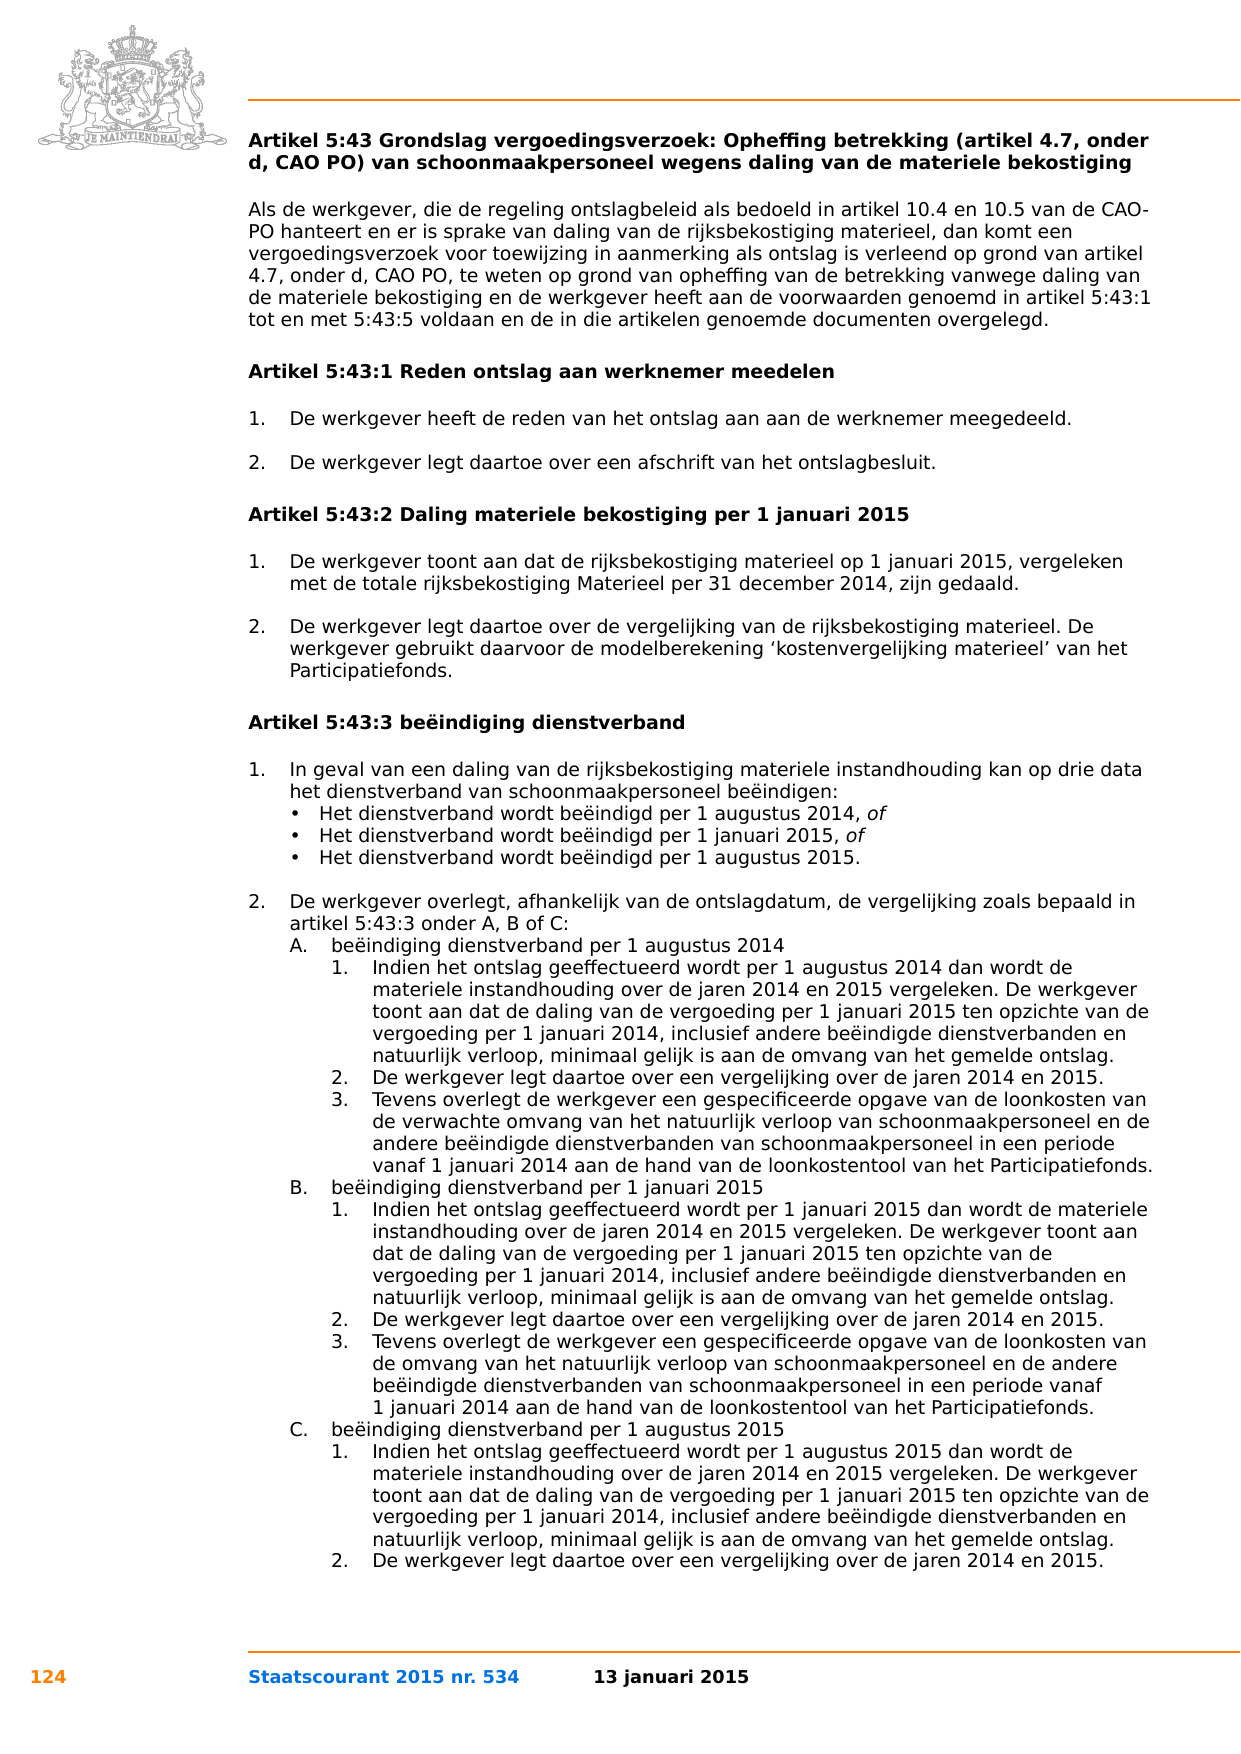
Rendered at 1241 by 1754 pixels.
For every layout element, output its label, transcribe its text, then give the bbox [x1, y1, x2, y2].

text C. beëindiging dienstverband per 1 augustus 2015 [289, 1418, 1163, 1441]
text 1. De werkgever heeft de reden van het ontslag aan aan de werknemer meegedeeld. [248, 408, 1163, 430]
subtitle Artikel 5:43:1 Reden ontslag aan werknemer meedelen [248, 361, 1163, 383]
text 2. De werkgever legt daartoe over een vergelijking over de jaren 2014 en 2015. [331, 1550, 1163, 1572]
text Als de werkgever, die de regeling ontslagbeleid als bedoeld in artikel 10.4 en 10.5 van de CAO-PO hanteert en er is sprake van daling van de rijksbekostiging materieel, dan komt een vergoedingsverzoek voor toewijzing in aanmerking als ontslag is verleend op grond van artikel 4.7, onder d, CAO PO, te weten op grond van opheffing van de betrekking vanwege daling van de materiele bekostiging en de werkgever heeft aan de voorwaarden genoemd in artikel 5:43:1 tot en met 5:43:5 voldaan en de in die artikelen genoemde documenten overgelegd. [248, 199, 1163, 331]
text 1. Indien het ontslag geeffectueerd wordt per 1 januari 2015 dan wordt de materiele instandhouding over de jaren 2014 en 2015 vergeleken. De werkgever toont aan dat de daling van de vergoeding per 1 januari 2015 ten opzichte van de vergoeding per 1 januari 2014, inclusief andere beëindigde dienstverbanden en natuurlijk verloop, minimaal gelijk is aan de omvang van het gemelde ontslag. [331, 1199, 1163, 1309]
text 2. De werkgever legt daartoe over een afschrift van het ontslagbesluit. [248, 452, 1163, 473]
picture [38, 25, 227, 150]
subtitle Artikel 5:43:2 Daling materiele bekostiging per 1 januari 2015 [248, 503, 1163, 526]
text 1. Indien het ontslag geeffectueerd wordt per 1 augustus 2015 dan wordt de materiele instandhouding over de jaren 2014 en 2015 vergeleken. De werkgever toont aan dat de daling van de vergoeding per 1 januari 2015 ten opzichte van de vergoeding per 1 januari 2014, inclusief andere beëindigde dienstverbanden en natuurlijk verloop, minimaal gelijk is aan de omvang van het gemelde ontslag. [331, 1441, 1163, 1550]
text 2. De werkgever legt daartoe over een vergelijking over de jaren 2014 en 2015. [331, 1067, 1163, 1089]
text 1. In geval van een daling van de rijksbekostiging materiele instandhouding kan op drie data het dienstverband van schoonmaakpersoneel beëindigen: [248, 759, 1163, 803]
text 2. De werkgever legt daartoe over een vergelijking over de jaren 2014 en 2015. [331, 1309, 1163, 1331]
subtitle Artikel 5:43:3 beëindiging dienstverband [248, 712, 1163, 734]
text 3. Tevens overlegt de werkgever een gespecificeerde opgave van de loonkosten van de omvang van het natuurlijk verloop van schoonmaakpersoneel en de andere beëindigde dienstverbanden van schoonmaakpersoneel in een periode vanaf 1 januari 2014 aan de hand van de loonkostentool van het Participatiefonds. [331, 1331, 1163, 1418]
text • Het dienstverband wordt beëindigd per 1 januari 2015, of [289, 825, 1163, 847]
text • Het dienstverband wordt beëindigd per 1 augustus 2014, of [289, 803, 1163, 825]
text 3. Tevens overlegt de werkgever een gespecificeerde opgave van de loonkosten van de verwachte omvang van het natuurlijk verloop van schoonmaakpersoneel en de andere beëindigde dienstverbanden van schoonmaakpersoneel in een periode vanaf 1 januari 2014 aan de hand van de loonkostentool van het Participatiefonds. [331, 1089, 1163, 1177]
text 2. De werkgever overlegt, afhankelijk van de ontslagdatum, de vergelijking zoals bepaald in artikel 5:43:3 onder A, B of C: [248, 891, 1163, 935]
text 2. De werkgever legt daartoe over de vergelijking van de rijksbekostiging materieel. De werkgever gebruikt daarvoor de modelberekening ‘kostenvergelijking materieel’ van het Participatiefonds. [248, 616, 1163, 682]
text 1. De werkgever toont aan dat de rijksbekostiging materieel op 1 januari 2015, vergeleken met de totale rijksbekostiging Materieel per 31 december 2014, zijn gedaald. [248, 551, 1163, 594]
text • Het dienstverband wordt beëindigd per 1 augustus 2015. [289, 847, 1163, 869]
subtitle Artikel 5:43 Grondslag vergoedingsverzoek: Opheffing betrekking (artikel 4.7, onder d, CAO PO) van schoonmaakpersoneel wegens daling van de materiele bekostiging [248, 130, 1163, 174]
text 1. Indien het ontslag geeffectueerd wordt per 1 augustus 2014 dan wordt de materiele instandhouding over de jaren 2014 en 2015 vergeleken. De werkgever toont aan dat de daling van de vergoeding per 1 januari 2015 ten opzichte van de vergoeding per 1 januari 2014, inclusief andere beëindigde dienstverbanden en natuurlijk verloop, minimaal gelijk is aan de omvang van het gemelde ontslag. [331, 957, 1163, 1067]
text B. beëindiging dienstverband per 1 januari 2015 [289, 1177, 1163, 1199]
text A. beëindiging dienstverband per 1 augustus 2014 [289, 935, 1163, 957]
